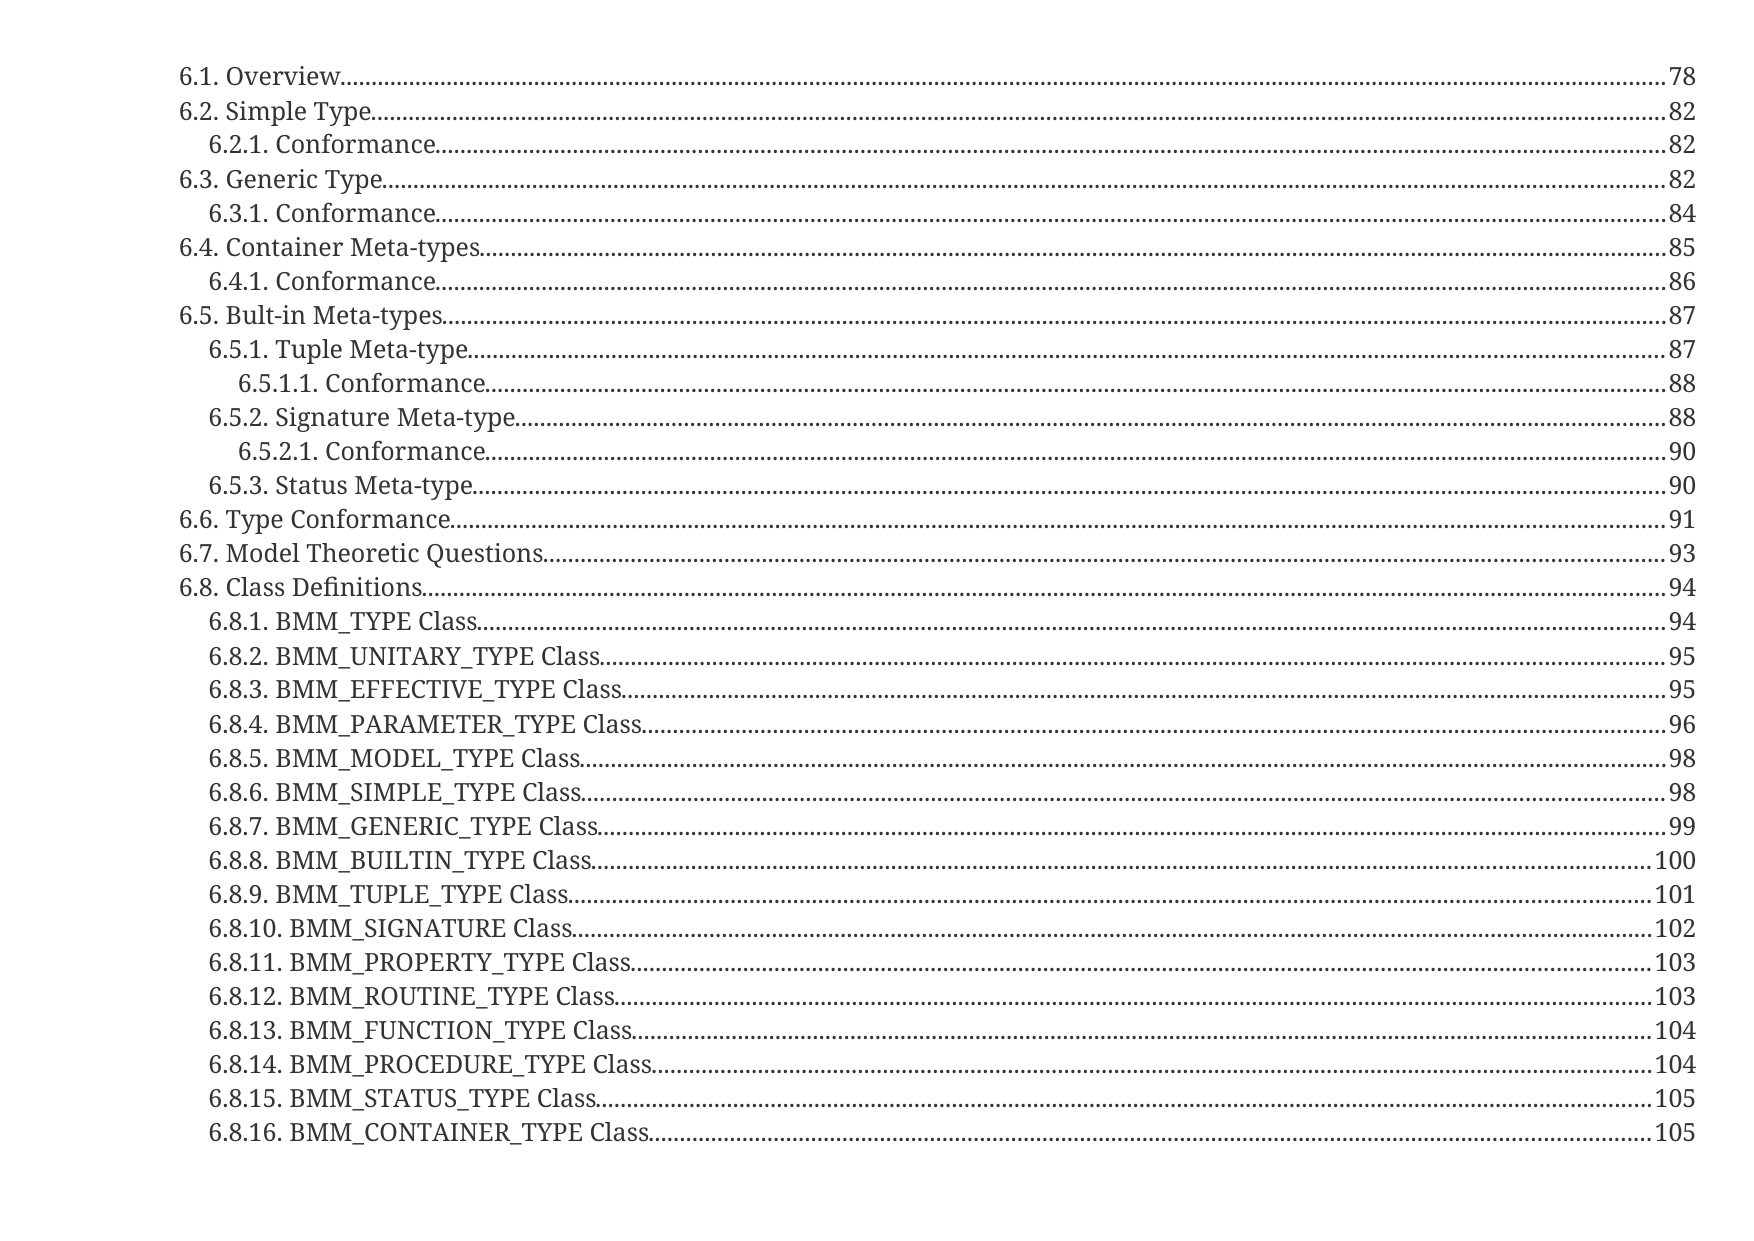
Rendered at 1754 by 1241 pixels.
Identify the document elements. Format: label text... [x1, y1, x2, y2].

text 6.8.10. BMM_SIGNATURE Class 102 [207, 911, 1695, 945]
text 6.8.16. BMM_CONTAINER_TYPE Class 105 [207, 1115, 1695, 1149]
text 6.5. Bult-in Meta-types 87 [177, 297, 1695, 332]
text 6.6. Type Conformance 91 [177, 502, 1695, 536]
text 6.5.2.1. Conformance 90 [236, 434, 1695, 468]
text 6.8.12. BMM_ROUTINE_TYPE Class 103 [207, 979, 1695, 1013]
text 6.8.6. BMM_SIMPLE_TYPE Class 98 [207, 774, 1695, 808]
text 6.8.1. BMM_TYPE Class 94 [207, 604, 1695, 638]
text 6.8.3. BMM_EFFECTIVE_TYPE Class 95 [207, 672, 1695, 706]
text 6.3.1. Conformance 84 [207, 195, 1695, 229]
text 6.2.1. Conformance 82 [207, 127, 1695, 161]
text 6.4. Container Meta-types 85 [177, 229, 1695, 263]
text 6.8.2. BMM_UNITARY_TYPE Class 95 [207, 638, 1695, 672]
text 6.8.5. BMM_MODEL_TYPE Class 98 [207, 740, 1695, 774]
text 6.8. Class Definitions 94 [177, 570, 1695, 604]
text 6.8.11. BMM_PROPERTY_TYPE Class 103 [207, 945, 1695, 979]
text 6.5.2. Signature Meta-type 88 [207, 400, 1695, 434]
text 6.5.3. Status Meta-type 90 [207, 468, 1695, 502]
text 6.5.1. Tuple Meta-type 87 [207, 332, 1695, 366]
text 6.8.7. BMM_GENERIC_TYPE Class 99 [207, 808, 1695, 842]
text 6.8.4. BMM_PARAMETER_TYPE Class 96 [207, 706, 1695, 740]
text 6.2. Simple Type 82 [177, 93, 1695, 127]
text 6.1. Overview 78 [177, 59, 1695, 93]
text 6.8.14. BMM_PROCEDURE_TYPE Class 104 [207, 1047, 1695, 1081]
text 6.3. Generic Type 82 [177, 161, 1695, 195]
text 6.5.1.1. Conformance 88 [236, 366, 1695, 400]
text 6.4.1. Conformance 86 [207, 263, 1695, 297]
text 6.8.9. BMM_TUPLE_TYPE Class 101 [207, 877, 1695, 911]
text 6.7. Model Theoretic Questions 93 [177, 536, 1695, 570]
text 6.8.15. BMM_STATUS_TYPE Class 105 [207, 1081, 1695, 1115]
text 6.8.13. BMM_FUNCTION_TYPE Class 104 [207, 1013, 1695, 1047]
text 6.8.8. BMM_BUILTIN_TYPE Class 100 [207, 842, 1695, 877]
